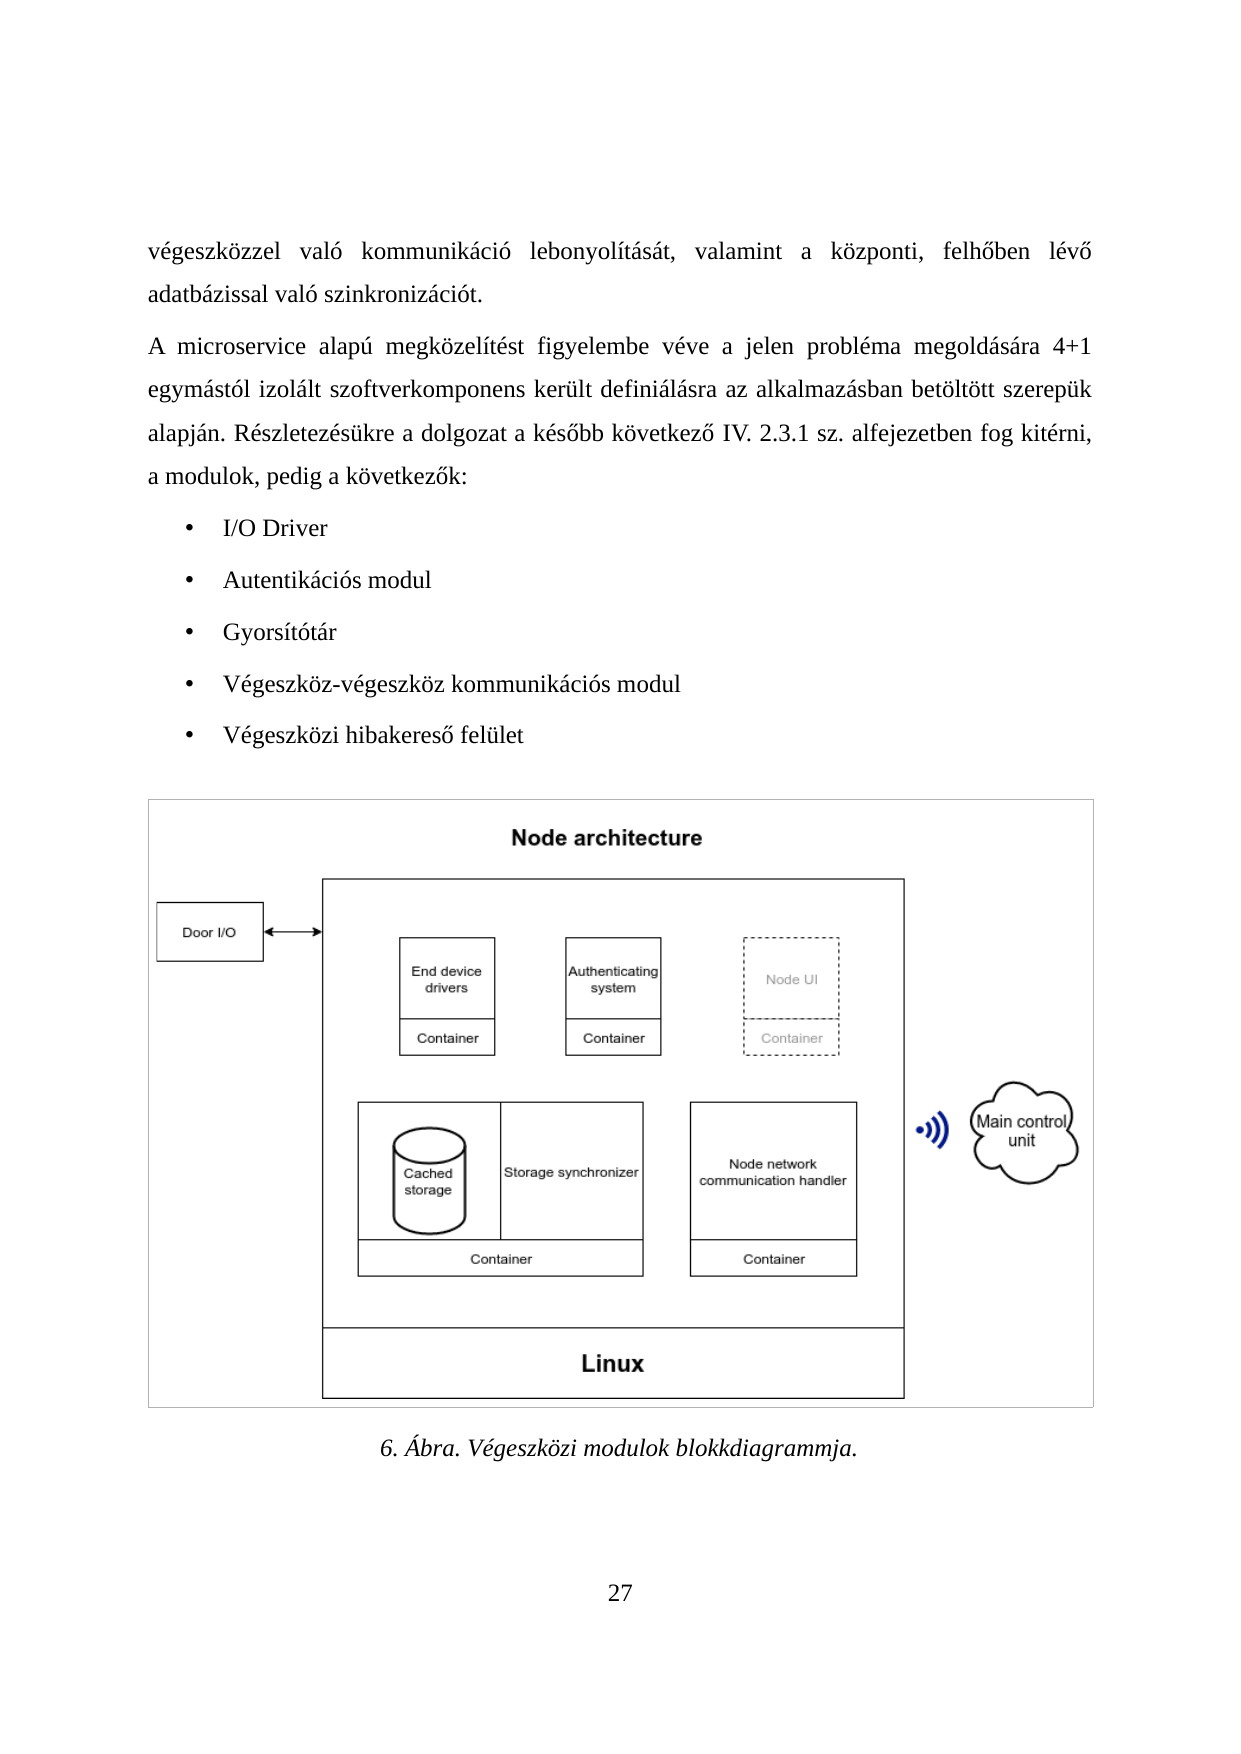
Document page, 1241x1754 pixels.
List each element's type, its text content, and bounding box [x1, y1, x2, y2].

list I/O Driver [185, 513, 1093, 541]
list Végeszköz-végeszköz kommunikációs modul [185, 669, 1093, 697]
list Gyorsítótár [185, 617, 1093, 645]
text 6. Ábra. Végeszközi modulok blokkdiagrammja. [148, 1408, 1093, 1462]
picture [156, 808, 1084, 1399]
list Autentikációs modul [185, 565, 1093, 593]
text [148, 787, 1093, 799]
text [149, 800, 1093, 1407]
list Végeszközi hibakereső felület [185, 721, 1093, 749]
text A microservice alapú megközelítést figyelembe véve a jelen probléma megoldására 4+1 egymástól izolált szoftverkomponens került definiálásra az alkalmazásban betöltött szerepük alapján. Részletezésükre a dolgozat a később következő IV. 2.3.1 sz. alfejezetben fog kitérni, a modulok, pedig a következők: [148, 331, 1093, 489]
text végeszközzel való kommunikáció lebonyolítását, valamint a központi, felhőben lévő adatbázissal való szinkronizációt. [148, 236, 1093, 308]
